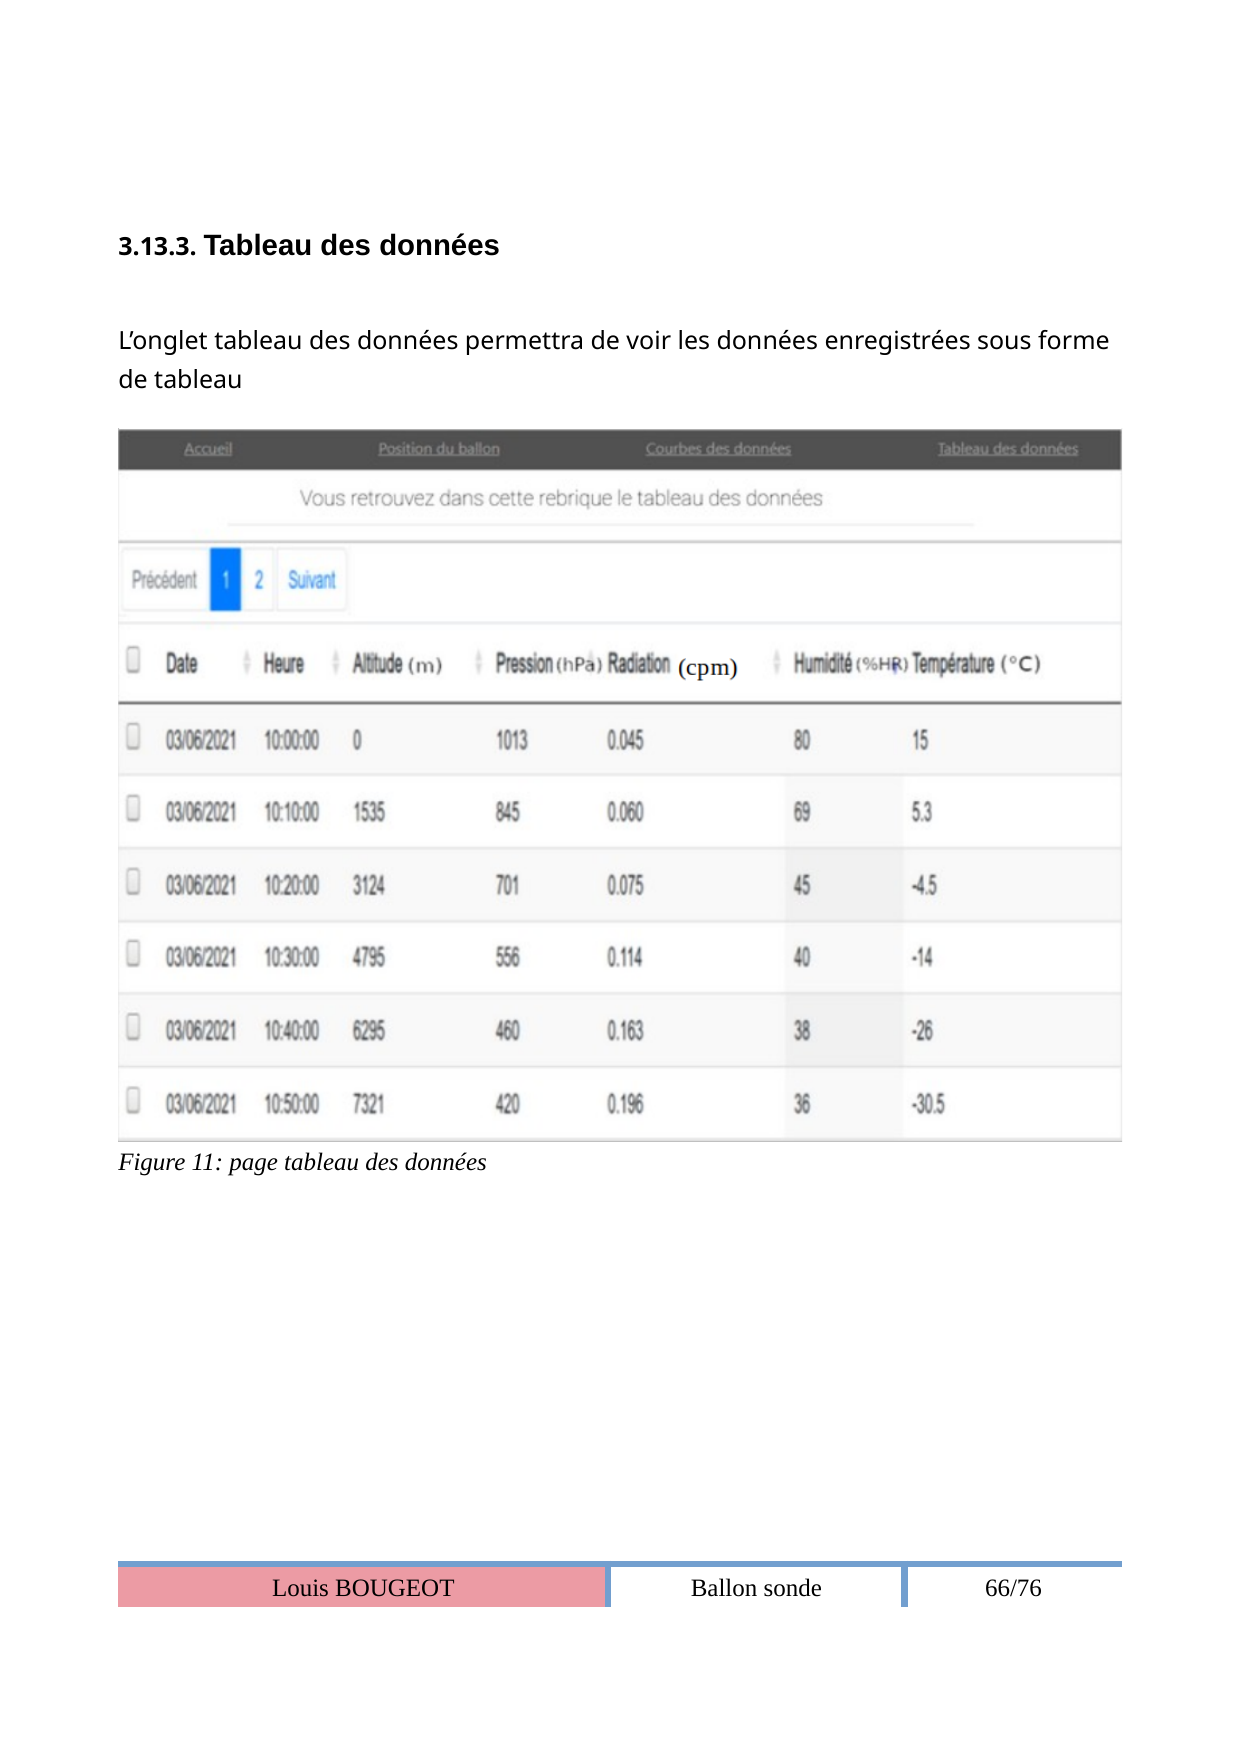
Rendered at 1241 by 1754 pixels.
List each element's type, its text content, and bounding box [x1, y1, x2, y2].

picture [118, 428, 1123, 1142]
text Figure 11: page tableau des données [118, 1142, 1122, 1176]
text L’onglet tableau des données permettra de voir les données enregistrées sous forme de tableau [118, 323, 1122, 396]
subtitle Tableau des données [118, 228, 1122, 263]
